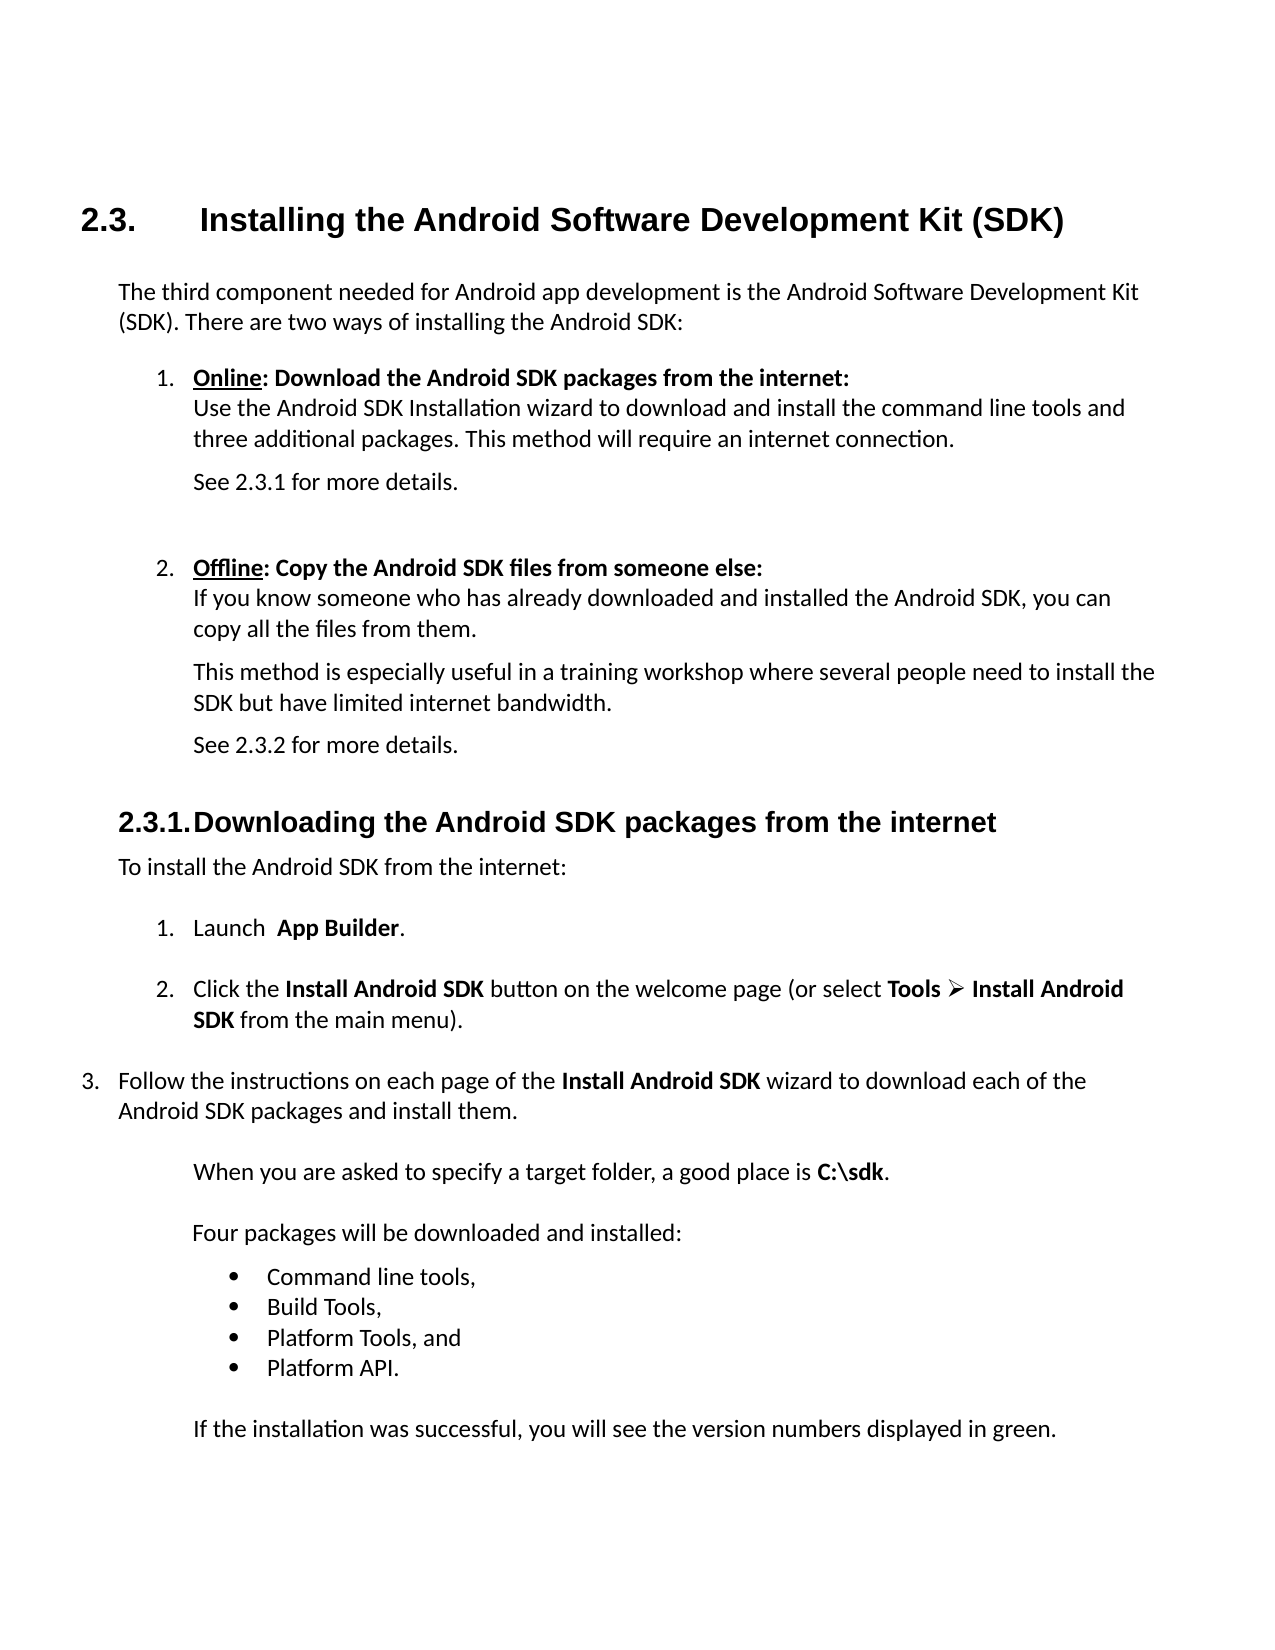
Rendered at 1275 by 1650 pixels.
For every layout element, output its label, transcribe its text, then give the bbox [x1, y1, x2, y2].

list See 2.3.1 for more details. [193, 466, 1157, 527]
list Build Tools, [229, 1291, 1157, 1322]
list Click the Install Android SDK button on the welcome page (or select Tools  Install Android SDK from the main menu). [156, 973, 1157, 1034]
list Platform Tools, and [229, 1322, 1157, 1352]
text If the installation was successful, you will see the version numbers displayed in green. [193, 1413, 1157, 1444]
text The third component needed for Android app development is the Android Software Development Kit (SDK). There are two ways of installing the Android SDK: [118, 276, 1157, 337]
list Launch App Builder. [156, 912, 1157, 943]
list See 2.3.2 for more details. [193, 730, 1157, 760]
subtitle Installing the Android Software Development Kit (SDK) [81, 200, 1157, 238]
list Offline: Copy the Android SDK files from someone else: If you know someone who has already downloaded and installed the Android SDK, you can copy all the files from them. [156, 552, 1157, 644]
list Follow the instructions on each page of the Install Android SDK wizard to download each of the Android SDK packages and install them. [81, 1065, 1157, 1126]
text To install the Android SDK from the internet: [118, 851, 1157, 882]
text When you are asked to specify a target folder, a good place is C:\sdk. [193, 1157, 1157, 1187]
list This method is especially useful in a training workshop where several people need to install the SDK but have limited internet bandwidth. [193, 656, 1157, 717]
subtitle Downloading the Android SDK packages from the internet [118, 805, 1157, 839]
list Online: Download the Android SDK packages from the internet: Use the Android SDK Installation wizard to download and install the command line tools and three additional packages. This method will require an internet connection. [156, 362, 1157, 453]
list Command line tools, [229, 1261, 1157, 1291]
list Platform API. [229, 1352, 1157, 1383]
text Four packages will be downloaded and installed: [192, 1218, 1157, 1248]
